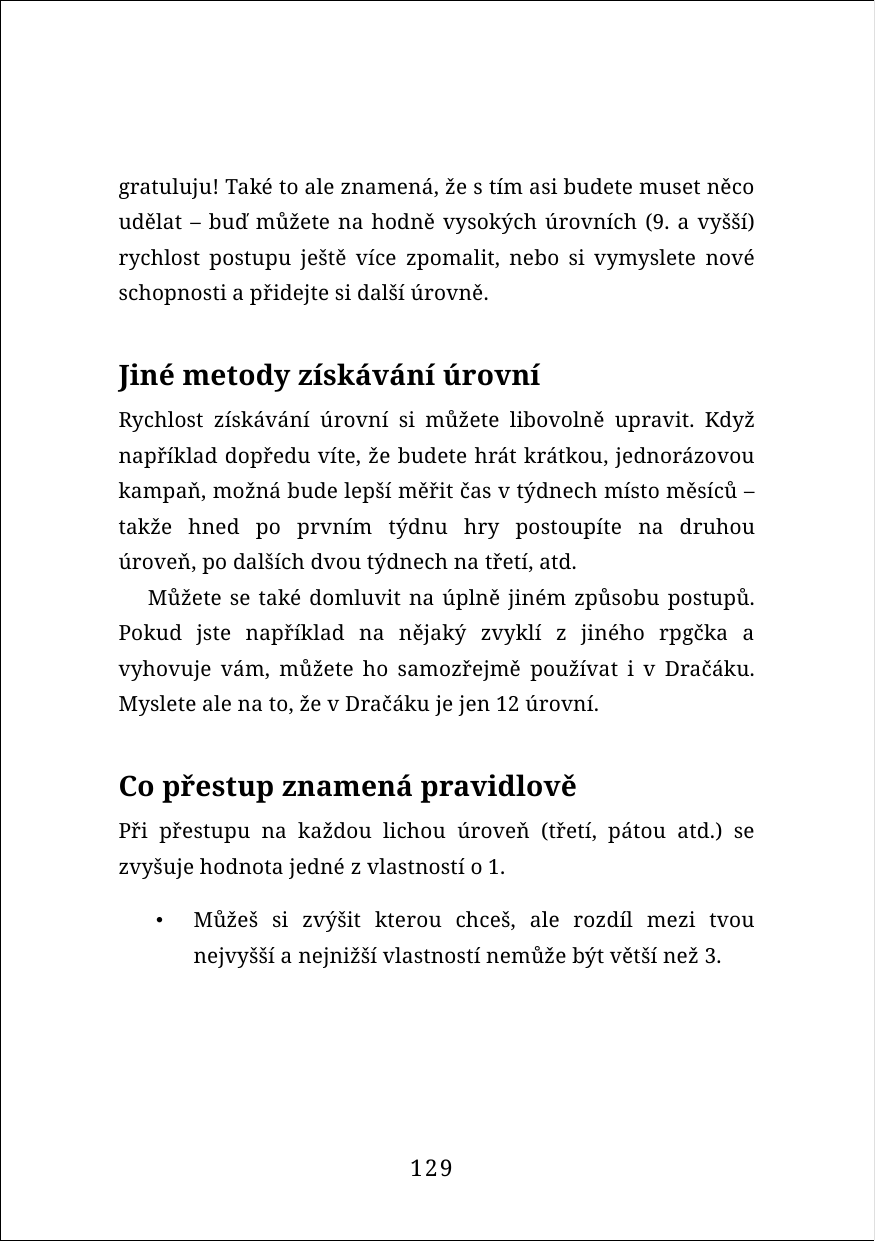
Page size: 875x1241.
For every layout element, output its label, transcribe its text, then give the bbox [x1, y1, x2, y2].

subtitle Jiné metody získávání úrovní [118, 355, 756, 393]
text Rychlost získávání úrovní si můžete libovolně upravit. Když například dopředu víte, že budete hrát krátkou, jednorázovou kampaň, možná bude lepší měřit čas v týdnech místo měsíců – takže hned po prvním týdnu hry postoupíte na druhou úroveň, po dalších dvou týdnech na třetí, atd. Můžete se také domluvit na úplně jiném způsobu postupů. Pokud jste například na nějaký zvyklí z jiného rpgčka a vyhovuje vám, můžete ho samozřejmě používat i v Dračáku. Myslete ale na to, že v Dračáku je jen 12 úrovní. [118, 405, 756, 718]
text gratuluju! Také to ale znamená, že s tím asi budete muset něco udělat – buď můžete na hodně vysokých úrovních (9. a vyšší) rychlost postupu ještě více zpomalit, nebo si vymyslete nové schopnosti a přidejte si další úrovně. [118, 172, 756, 307]
subtitle Co přestup znamená pravidlově [118, 766, 756, 805]
text Při přestupu na každou lichou úroveň (třetí, pátou atd.) se zvyšuje hodnota jedné z vlastností o 1. [118, 816, 756, 880]
list Můžeš si zvýšit kterou chceš, ale rozdíl mezi tvou nejvyšší a nejnižší vlastností nemůže být větší než 3. [156, 905, 756, 969]
